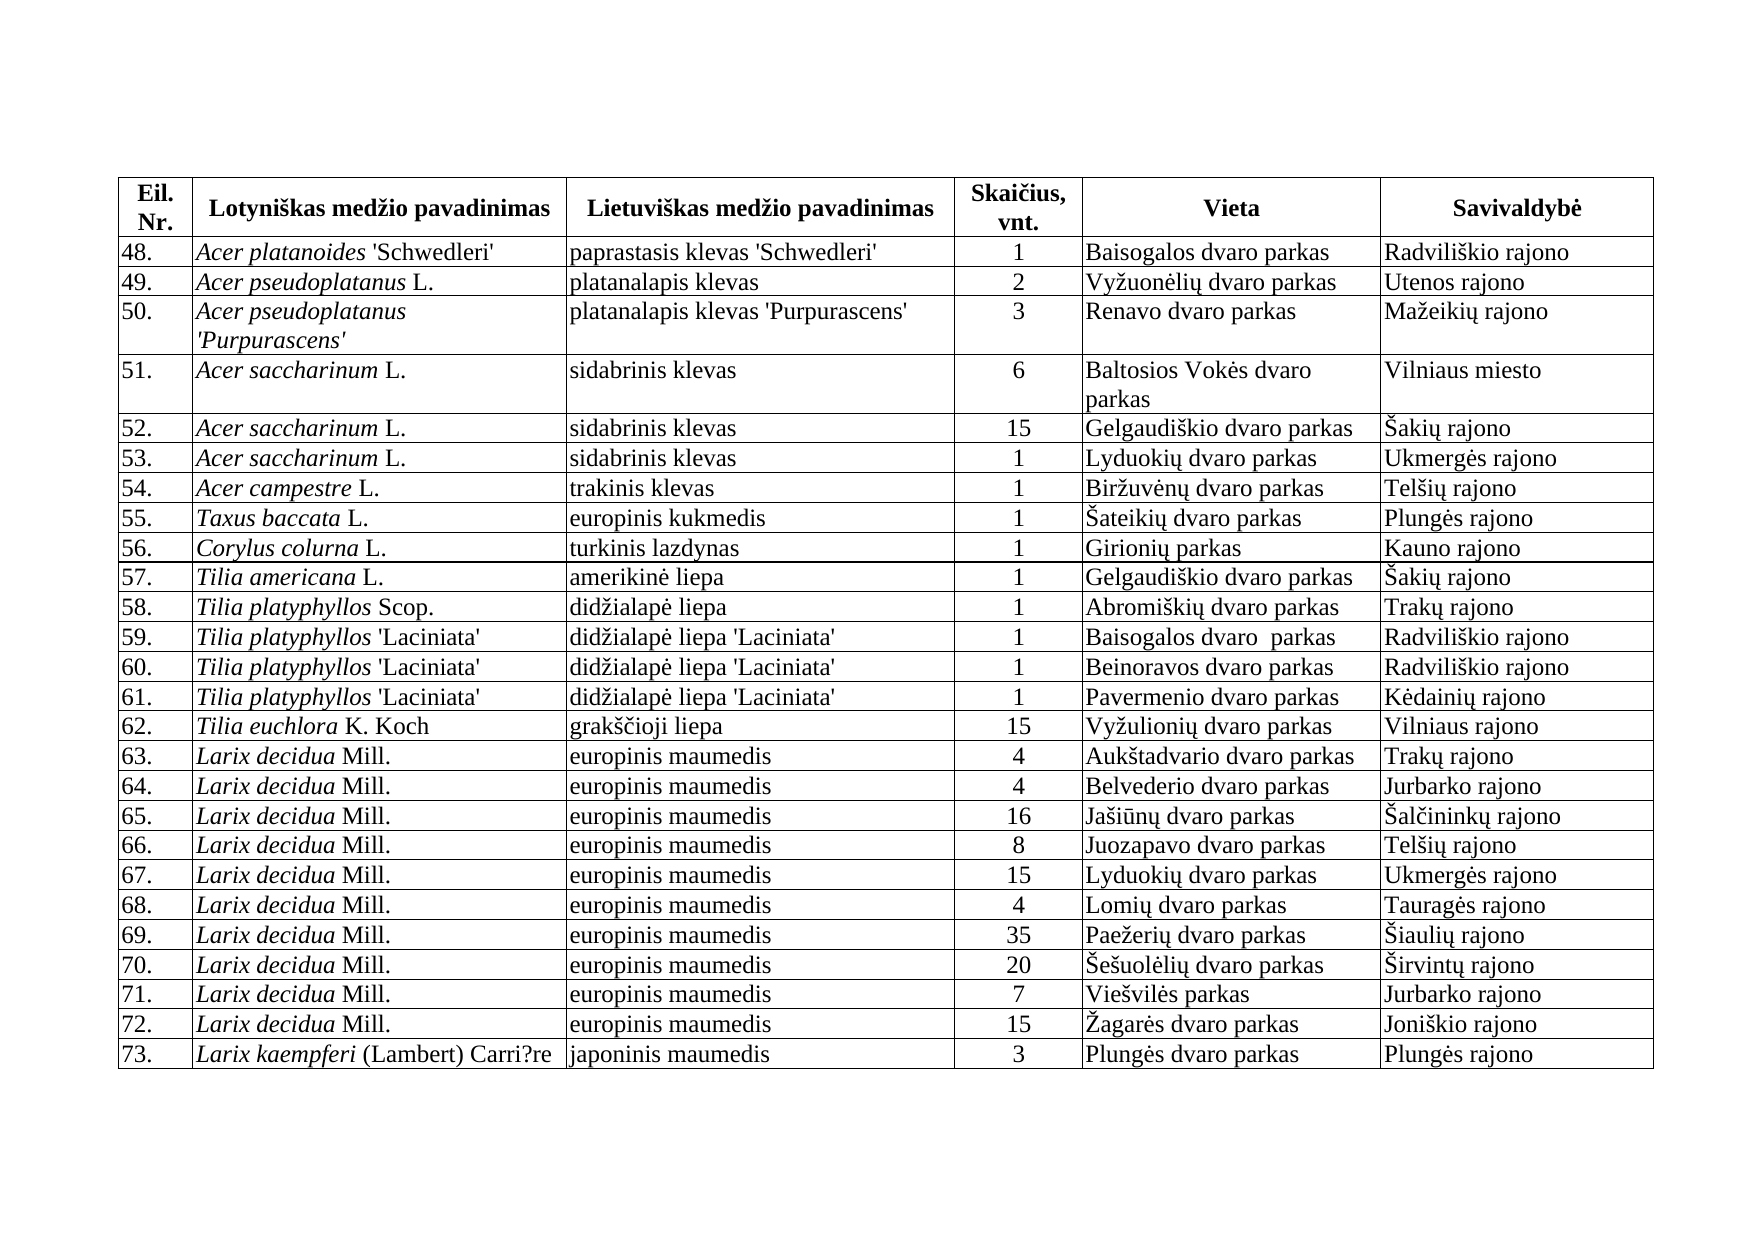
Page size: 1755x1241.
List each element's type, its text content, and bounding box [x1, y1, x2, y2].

table_cell Jurbarko rajono [1381, 771, 1653, 800]
table_cell Vyžuonėlių dvaro parkas [1083, 267, 1380, 295]
table_cell 67. [119, 860, 192, 889]
table_cell 15 [955, 860, 1082, 889]
table_cell 2 [955, 267, 1082, 295]
table_cell Radviliškio rajono [1381, 652, 1653, 681]
table_cell 1 [955, 237, 1082, 266]
table_cell didžialapė liepa 'Laciniata' [567, 622, 954, 651]
table_cell Šešuolėlių dvaro parkas [1083, 950, 1380, 978]
table_cell didžialapė liepa [567, 592, 954, 621]
table_header Savivaldybė [1381, 178, 1653, 236]
table_cell 1 [955, 563, 1082, 591]
table_cell Telšių rajono [1381, 473, 1653, 502]
table_cell 73. [119, 1039, 192, 1068]
table_cell 7 [955, 980, 1082, 1008]
table_cell Larix decidua Mill. [193, 980, 566, 1008]
table_cell Gelgaudiškio dvaro parkas [1083, 563, 1380, 591]
table_cell Tilia platyphyllos 'Laciniata' [193, 682, 566, 710]
table_cell japoninis maumedis [567, 1039, 954, 1068]
table_cell Tilia platyphyllos Scop. [193, 592, 566, 621]
table_cell Tauragės rajono [1381, 890, 1653, 919]
table_cell 59. [119, 622, 192, 651]
table_cell Larix decidua Mill. [193, 801, 566, 829]
table_cell turkinis lazdynas [567, 533, 954, 561]
table_cell Taxus baccata L. [193, 503, 566, 532]
table_cell Utenos rajono [1381, 267, 1653, 295]
table_cell Corylus colurna L. [193, 533, 566, 561]
table_cell Šalčininkų rajono [1381, 801, 1653, 829]
table_cell 4 [955, 741, 1082, 770]
table_header Skaičius, vnt. [955, 178, 1082, 236]
table_cell 35 [955, 920, 1082, 949]
table_cell Plungės dvaro parkas [1083, 1039, 1380, 1068]
table_cell Lyduokių dvaro parkas [1083, 860, 1380, 889]
table_cell Larix kaempferi (Lambert) Carri?re [193, 1039, 566, 1068]
table_cell 1 [955, 473, 1082, 502]
table_cell Larix decidua Mill. [193, 890, 566, 919]
table_cell 60. [119, 652, 192, 681]
table_cell europinis maumedis [567, 890, 954, 919]
table_cell europinis maumedis [567, 950, 954, 978]
table_cell sidabrinis klevas [567, 355, 954, 412]
table_cell Juozapavo dvaro parkas [1083, 831, 1380, 859]
table_cell didžialapė liepa 'Laciniata' [567, 652, 954, 681]
table_cell europinis maumedis [567, 771, 954, 800]
table_cell sidabrinis klevas [567, 443, 954, 472]
table_cell Mažeikių rajono [1381, 296, 1653, 354]
table_cell 58. [119, 592, 192, 621]
table_cell europinis maumedis [567, 920, 954, 949]
table_cell Lyduokių dvaro parkas [1083, 443, 1380, 472]
table_cell Radviliškio rajono [1381, 622, 1653, 651]
table_cell Plungės rajono [1381, 503, 1653, 532]
table_cell Acer saccharinum L. [193, 414, 566, 442]
table_cell paprastasis klevas 'Schwedleri' [567, 237, 954, 266]
table_cell 66. [119, 831, 192, 859]
table_cell Šiaulių rajono [1381, 920, 1653, 949]
table_cell 1 [955, 533, 1082, 561]
table_cell Šakių rajono [1381, 563, 1653, 591]
table_cell Acer platanoides 'Schwedleri' [193, 237, 566, 266]
table_cell europinis maumedis [567, 1009, 954, 1038]
table_cell Jurbarko rajono [1381, 980, 1653, 1008]
table_cell Biržuvėnų dvaro parkas [1083, 473, 1380, 502]
table_cell 15 [955, 414, 1082, 442]
table_cell Pavermenio dvaro parkas [1083, 682, 1380, 710]
table_cell 72. [119, 1009, 192, 1038]
table_cell Acer campestre L. [193, 473, 566, 502]
table_cell Tilia americana L. [193, 563, 566, 591]
table_cell Ukmergės rajono [1381, 860, 1653, 889]
table_cell Vyžulionių dvaro parkas [1083, 711, 1380, 740]
table_cell 62. [119, 711, 192, 740]
table_cell 48. [119, 237, 192, 266]
table_cell Larix decidua Mill. [193, 1009, 566, 1038]
table_cell Renavo dvaro parkas [1083, 296, 1380, 354]
table_cell Larix decidua Mill. [193, 771, 566, 800]
table_cell 1 [955, 682, 1082, 710]
table_cell 1 [955, 622, 1082, 651]
table_cell 70. [119, 950, 192, 978]
table_cell europinis maumedis [567, 980, 954, 1008]
table_cell trakinis klevas [567, 473, 954, 502]
table_cell Žagarės dvaro parkas [1083, 1009, 1380, 1038]
table_cell Baisogalos dvaro parkas [1083, 622, 1380, 651]
table_cell 68. [119, 890, 192, 919]
table_cell Širvintų rajono [1381, 950, 1653, 978]
table_cell Plungės rajono [1381, 1039, 1653, 1068]
table_cell Acer pseudoplatanus L. [193, 267, 566, 295]
table_cell Paežerių dvaro parkas [1083, 920, 1380, 949]
table_cell Abromiškių dvaro parkas [1083, 592, 1380, 621]
table_cell 4 [955, 890, 1082, 919]
table_cell Acer pseudoplatanus 'Purpurascens' [193, 296, 566, 354]
table_cell Belvederio dvaro parkas [1083, 771, 1380, 800]
table_cell Beinoravos dvaro parkas [1083, 652, 1380, 681]
table_cell Larix decidua Mill. [193, 950, 566, 978]
table_header Vieta [1083, 178, 1380, 236]
table_cell Šakių rajono [1381, 414, 1653, 442]
table_cell 1 [955, 503, 1082, 532]
table_cell 16 [955, 801, 1082, 829]
table_cell Kėdainių rajono [1381, 682, 1653, 710]
table_header Lietuviškas medžio pavadinimas [567, 178, 954, 236]
table_cell 15 [955, 711, 1082, 740]
table_cell 55. [119, 503, 192, 532]
table_cell Gelgaudiškio dvaro parkas [1083, 414, 1380, 442]
table_cell grakščioji liepa [567, 711, 954, 740]
table_cell didžialapė liepa 'Laciniata' [567, 682, 954, 710]
table_header Lotyniškas medžio pavadinimas [193, 178, 566, 236]
table_cell Larix decidua Mill. [193, 920, 566, 949]
table_cell 3 [955, 1039, 1082, 1068]
table_cell Ukmergės rajono [1381, 443, 1653, 472]
table_cell Tilia platyphyllos 'Laciniata' [193, 622, 566, 651]
table_cell Acer saccharinum L. [193, 355, 566, 412]
table_cell Šateikių dvaro parkas [1083, 503, 1380, 532]
table_cell 52. [119, 414, 192, 442]
table_cell 1 [955, 592, 1082, 621]
table_cell Kauno rajono [1381, 533, 1653, 561]
table_cell platanalapis klevas [567, 267, 954, 295]
table_cell Tilia platyphyllos 'Laciniata' [193, 652, 566, 681]
table_cell 56. [119, 533, 192, 561]
table_cell amerikinė liepa [567, 563, 954, 591]
table_cell Vilniaus rajono [1381, 711, 1653, 740]
table_cell 3 [955, 296, 1082, 354]
table_cell 1 [955, 443, 1082, 472]
table_cell 57. [119, 563, 192, 591]
table_cell 20 [955, 950, 1082, 978]
table_cell 54. [119, 473, 192, 502]
table_cell Tilia euchlora K. Koch [193, 711, 566, 740]
table_cell 63. [119, 741, 192, 770]
table_cell europinis maumedis [567, 741, 954, 770]
table_cell Joniškio rajono [1381, 1009, 1653, 1038]
table_cell 69. [119, 920, 192, 949]
table_cell 71. [119, 980, 192, 1008]
table_cell Acer saccharinum L. [193, 443, 566, 472]
table_cell Lomių dvaro parkas [1083, 890, 1380, 919]
table_cell 8 [955, 831, 1082, 859]
table_cell platanalapis klevas 'Purpurascens' [567, 296, 954, 354]
table_cell Larix decidua Mill. [193, 831, 566, 859]
table_cell 65. [119, 801, 192, 829]
table_cell Aukštadvario dvaro parkas [1083, 741, 1380, 770]
table_cell europinis maumedis [567, 801, 954, 829]
table_cell Telšių rajono [1381, 831, 1653, 859]
table_cell 1 [955, 652, 1082, 681]
table_cell sidabrinis klevas [567, 414, 954, 442]
table_cell 15 [955, 1009, 1082, 1038]
table_cell Viešvilės parkas [1083, 980, 1380, 1008]
table_cell 53. [119, 443, 192, 472]
table_cell Larix decidua Mill. [193, 741, 566, 770]
table_cell Larix decidua Mill. [193, 860, 566, 889]
table_cell Baltosios Vokės dvaro parkas [1083, 355, 1380, 412]
table_cell Trakų rajono [1381, 741, 1653, 770]
table_cell 49. [119, 267, 192, 295]
table_cell 4 [955, 771, 1082, 800]
table_cell europinis maumedis [567, 831, 954, 859]
table_cell Baisogalos dvaro parkas [1083, 237, 1380, 266]
table_cell Girionių parkas [1083, 533, 1380, 561]
table_cell 50. [119, 296, 192, 354]
table_cell 61. [119, 682, 192, 710]
table_cell Jašiūnų dvaro parkas [1083, 801, 1380, 829]
table_header Eil. Nr. [119, 178, 192, 236]
table_cell 6 [955, 355, 1082, 412]
table_cell Radviliškio rajono [1381, 237, 1653, 266]
table_cell Trakų rajono [1381, 592, 1653, 621]
table_cell europinis kukmedis [567, 503, 954, 532]
table_cell 64. [119, 771, 192, 800]
table_cell Vilniaus miesto [1381, 355, 1653, 412]
table_cell europinis maumedis [567, 860, 954, 889]
table_cell 51. [119, 355, 192, 412]
